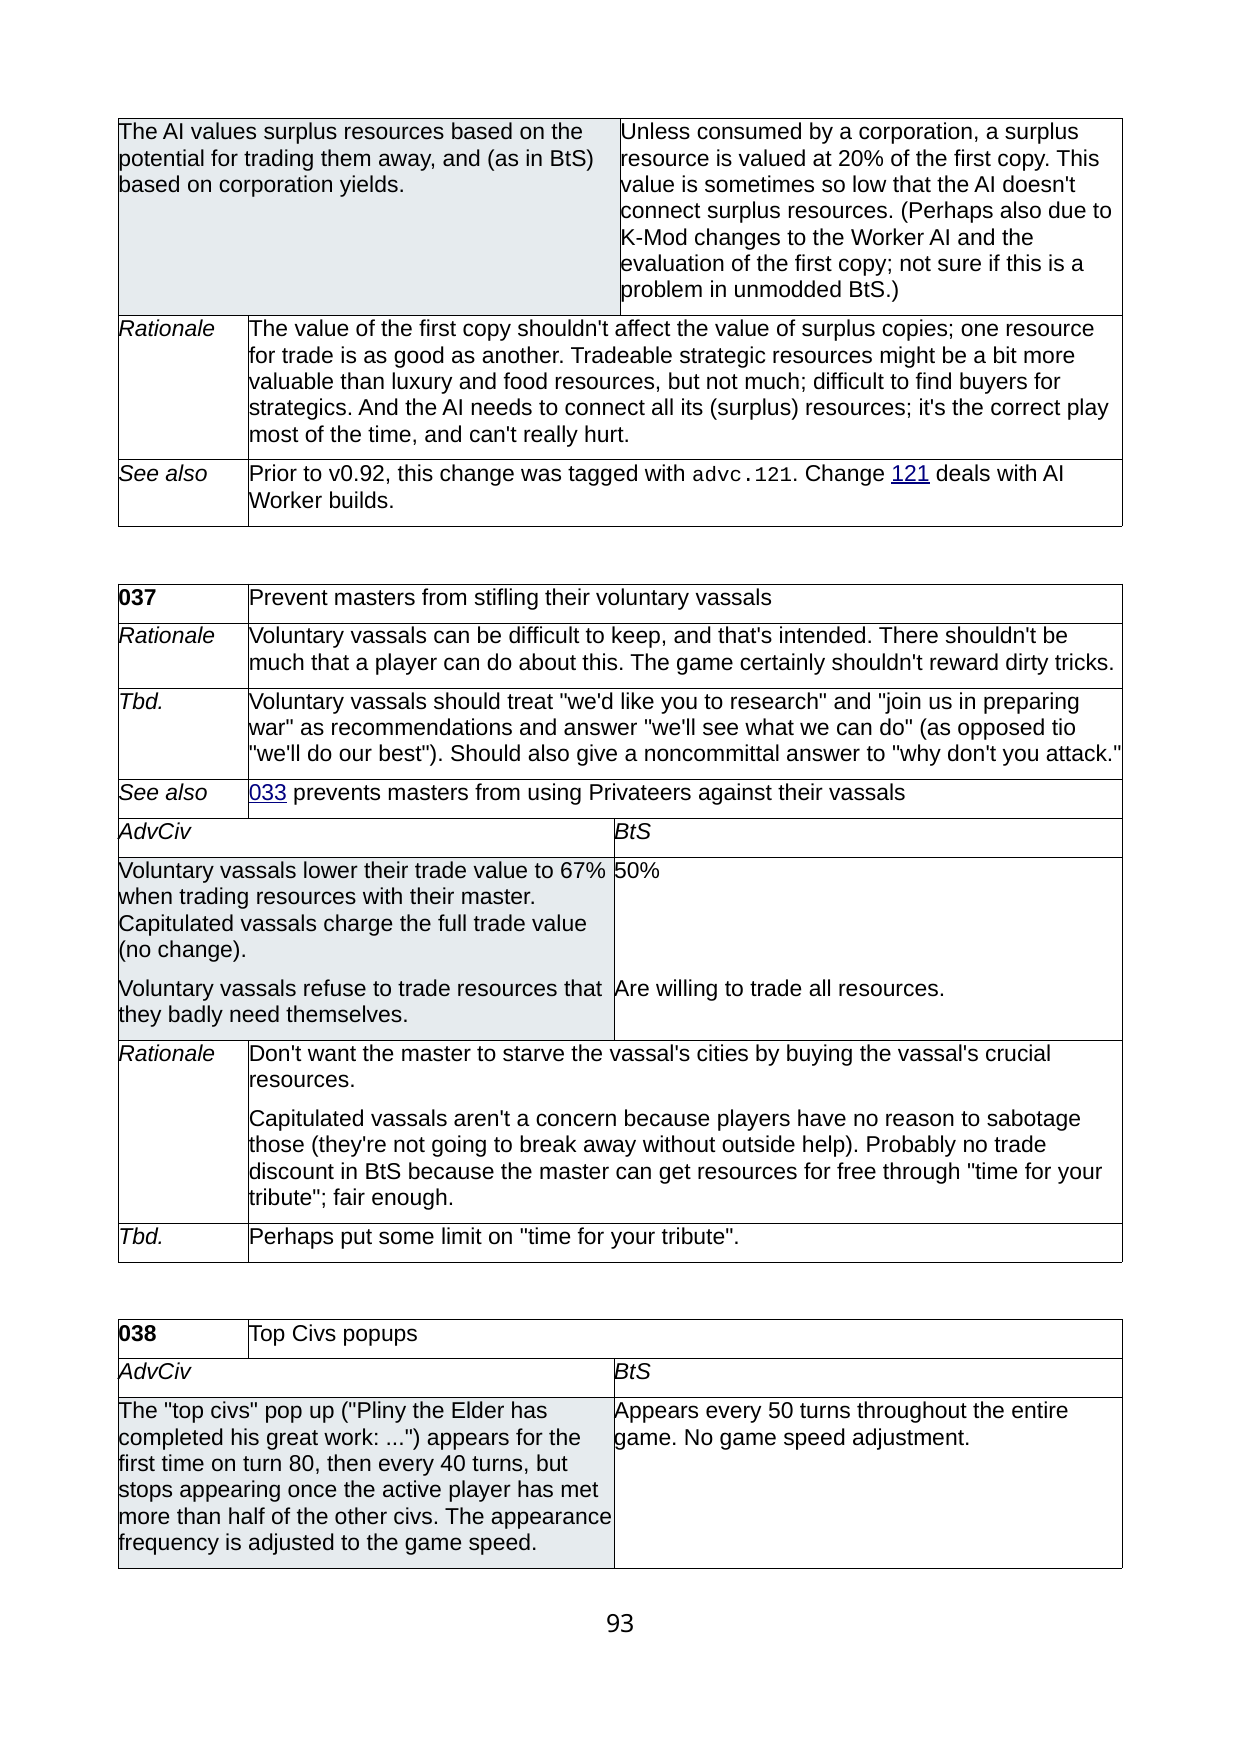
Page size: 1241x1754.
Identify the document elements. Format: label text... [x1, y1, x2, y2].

table_cell 50% Are willing to trade all resources. [615, 858, 1122, 1040]
table_cell Tbd. [119, 689, 248, 779]
table_cell Voluntary vassals can be difficult to keep, and that's intended. There shouldn't be much that a player can do about this. The game certainly shouldn't reward dirty tricks. [249, 624, 1122, 688]
table_cell AdvCiv [119, 1359, 614, 1397]
table_header Prevent masters from stifling their voluntary vassals [249, 585, 1122, 622]
table_cell AdvCiv [119, 819, 614, 857]
table_cell 033 prevents masters from using Privateers against their vassals [249, 780, 1122, 818]
table_cell See also [119, 780, 248, 818]
table_cell Prior to v0.92, this change was tagged with advc.121. Change 121 deals with AI Worker builds. [249, 460, 1122, 526]
table_cell The AI values surplus resources based on the potential for trading them away, and (as in BtS) based on corporation yields. [119, 119, 620, 315]
table_cell Appears every 50 turns throughout the entire game. No game speed adjustment. [615, 1398, 1122, 1568]
table_cell Unless consumed by a corporation, a surplus resource is valued at 20% of the first copy. This value is sometimes so low that the AI doesn't connect surplus resources. (Perhaps also due to K-Mod changes to the Worker AI and the evaluation of the first copy; not sure if this is a problem in unmodded BtS.) [621, 119, 1122, 315]
table_cell Don't want the master to starve the vassal's cities by buying the vassal's crucial resources. Capitulated vassals aren't a concern because players have no reason to sabotage those (they're not going to break away without outside help). Probably no trade discount in BtS because the master can get resources for free through "time for your tribute"; fair enough. [249, 1041, 1122, 1223]
table_header 038 [119, 1320, 248, 1358]
table_cell Rationale [119, 316, 248, 459]
table_header Top Civs popups [249, 1320, 1122, 1358]
table_header 037 [119, 585, 248, 622]
table_cell Rationale [119, 624, 248, 688]
table_cell BtS [615, 1359, 1122, 1397]
table_cell Tbd. [119, 1224, 248, 1262]
table_cell Voluntary vassals should treat "we'd like you to research" and "join us in preparing war" as recommendations and answer "we'll see what we can do" (as opposed tio "we'll do our best"). Should also give a noncommittal answer to "why don't you attack." [249, 689, 1122, 779]
table_cell See also [119, 460, 248, 526]
table_cell BtS [615, 819, 1122, 857]
table_cell The "top civs" pop up ("Pliny the Elder has completed his great work: ...") appears for the first time on turn 80, then every 40 turns, but stops appearing once the active player has met more than half of the other civs. The appearance frequency is adjusted to the game speed. [119, 1398, 614, 1568]
table_cell Rationale [119, 1041, 248, 1223]
table_cell The value of the first copy shouldn't affect the value of surplus copies; one resource for trade is as good as another. Tradeable strategic resources might be a bit more valuable than luxury and food resources, but not much; difficult to find buyers for strategics. And the AI needs to connect all its (surplus) resources; it's the correct play most of the time, and can't really hurt. [249, 316, 1122, 459]
table_cell Perhaps put some limit on "time for your tribute". [249, 1224, 1122, 1262]
table_cell Voluntary vassals lower their trade value to 67% when trading resources with their master. Capitulated vassals charge the full trade value (no change). Voluntary vassals refuse to trade resources that they badly need themselves. [119, 858, 614, 1040]
